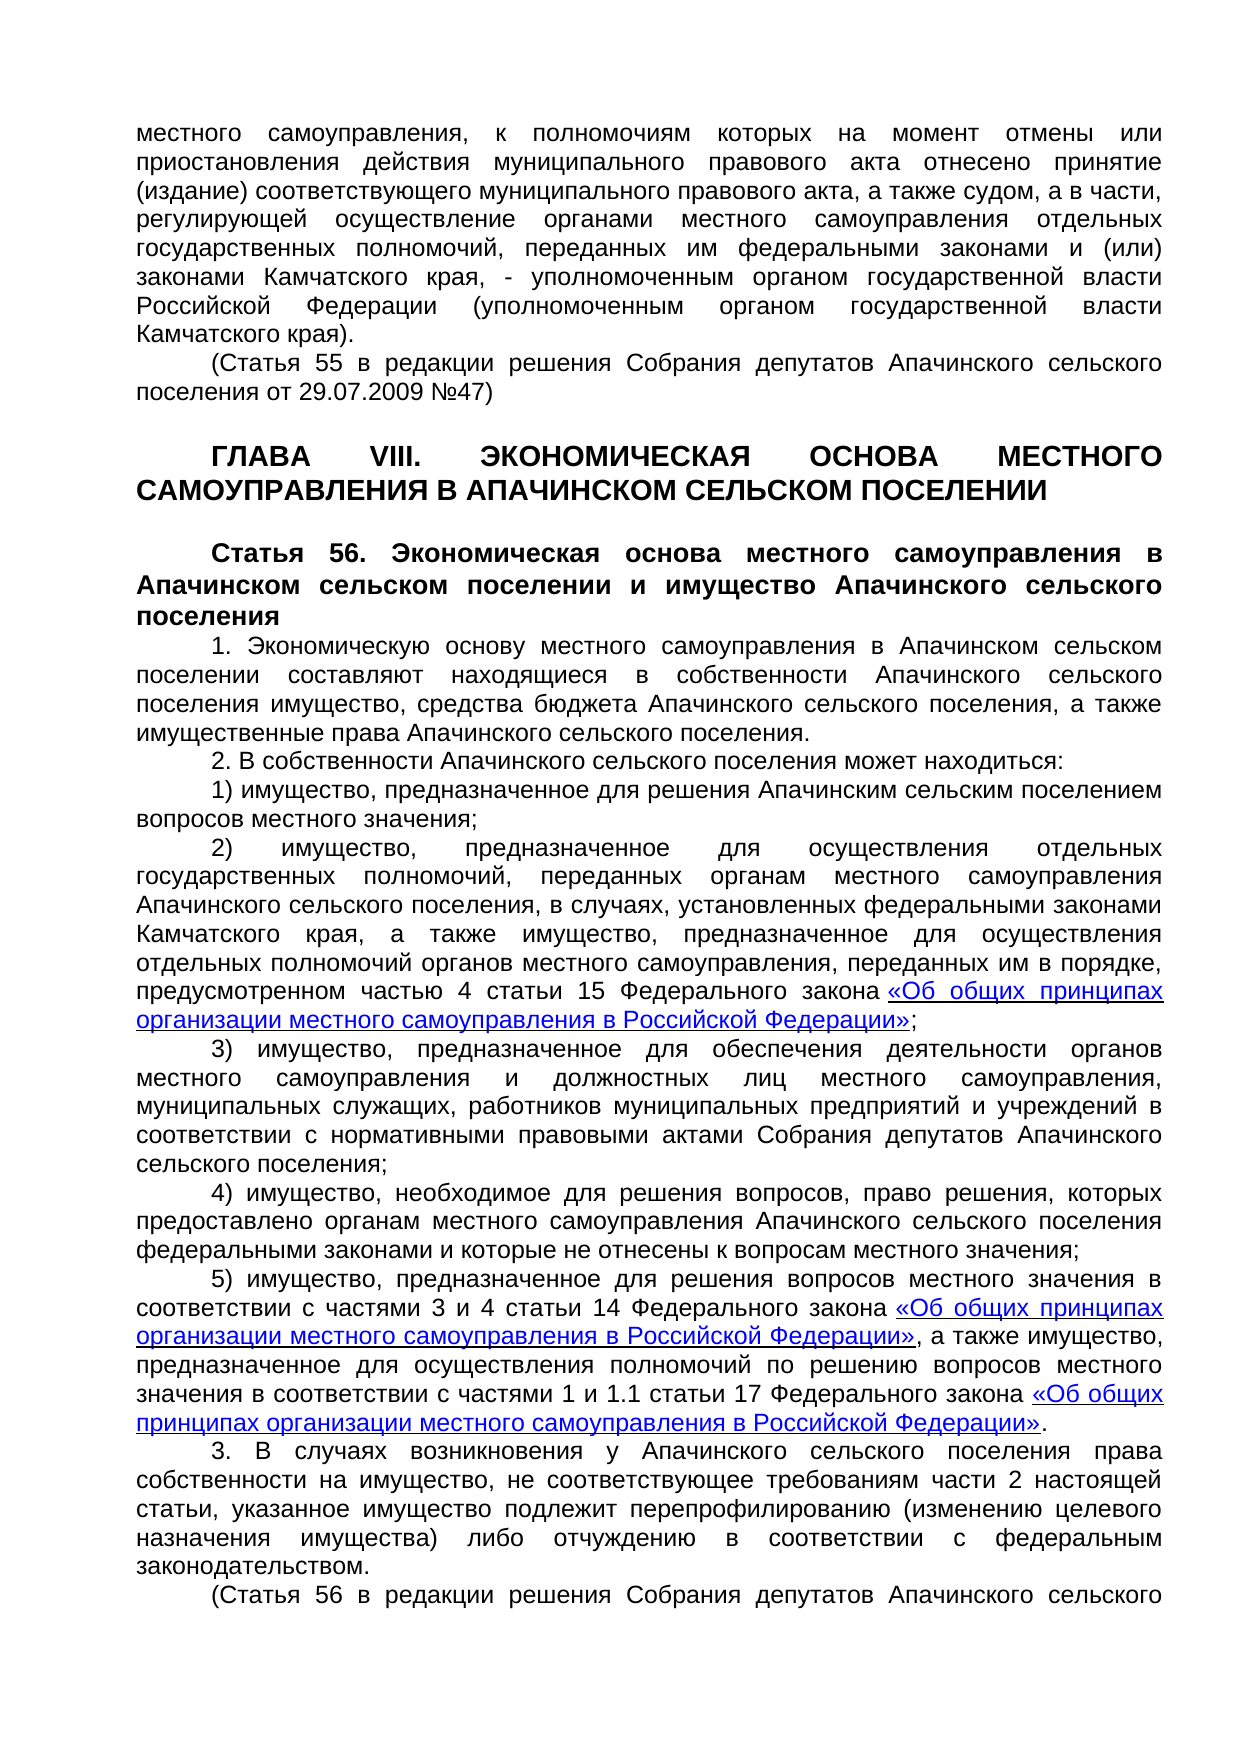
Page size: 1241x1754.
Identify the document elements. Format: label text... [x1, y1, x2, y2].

text 4) имущество, необходимое для решения вопросов, право решения, которых предоставлено органам местного самоуправления Апачинского сельского поселения федеральными законами и которые не отнесены к вопросам местного значения; [136, 1177, 1163, 1264]
text ГЛАВА VIII. ЭКОНОМИЧЕСКАЯ ОСНОВА МЕСТНОГО САМОУПРАВЛЕНИЯ В АПАЧИНСКОМ СЕЛЬСКОМ ПОСЕЛЕНИИ [136, 439, 1163, 506]
text 5) имущество, предназначенное для решения вопросов местного значения в соответствии с частями 3 и 4 статьи 14 Федерального закона «Об общих принципах организации местного самоуправления в Российской Федерации», а также имущество, предназначенное для осуществления полномочий по решению вопросов местного значения в соответствии с частями 1 и 1.1 статьи 17 Федерального закона «Об общих принципах организации местного самоуправления в Российской Федерации». [136, 1264, 1163, 1436]
text 1) имущество, предназначенное для решения Апачинским сельским поселением вопросов местного значения; [136, 775, 1163, 832]
text 3) имущество, предназначенное для обеспечения деятельности органов местного самоуправления и должностных лиц местного самоуправления, муниципальных служащих, работников муниципальных предприятий и учреждений в соответствии с нормативными правовыми актами Собрания депутатов Апачинского сельского поселения; [136, 1034, 1163, 1177]
text (Статья 56 в редакции решения Собрания депутатов Апачинского сельского [136, 1580, 1163, 1609]
text 1. Экономическую основу местного самоуправления в Апачинском сельском поселении составляют находящиеся в собственности Апачинского сельского поселения имущество, средства бюджета Апачинского сельского поселения, а также имущественные права Апачинского сельского поселения. [136, 631, 1163, 746]
text Статья 56. Экономическая основа местного самоуправления в Апачинском сельском поселении и имущество Апачинского сельского поселения [136, 537, 1163, 631]
text (Статья 55 в редакции решения Собрания депутатов Апачинского сельского поселения от 29.07.2009 №47) [136, 348, 1163, 406]
text 3. В случаях возникновения у Апачинского сельского поселения права собственности на имущество, не соответствующее требованиям части 2 настоящей статьи, указанное имущество подлежит перепрофилированию (изменению целевого назначения имущества) либо отчуждению в соответствии с федеральным законодательством. [136, 1436, 1163, 1580]
text местного самоуправления, к полномочиям которых на момент отмены или приостановления действия муниципального правового акта отнесено принятие (издание) соответствующего муниципального правового акта, а также судом, а в части, регулирующей осуществление органами местного самоуправления отдельных государственных полномочий, переданных им федеральными законами и (или) законами Камчатского края, - уполномоченным органом государственной власти Российской Федерации (уполномоченным органом государственной власти Камчатского края). [136, 118, 1163, 348]
text 2. В собственности Апачинского сельского поселения может находиться: [136, 746, 1163, 775]
text 2) имущество, предназначенное для осуществления отдельных государственных полномочий, переданных органам местного самоуправления Апачинского сельского поселения, в случаях, установленных федеральными законами Камчатского края, а также имущество, предназначенное для осуществления отдельных полномочий органов местного самоуправления, переданных им в порядке, предусмотренном частью 4 статьи 15 Федерального закона «Об общих принципах организации местного самоуправления в Российской Федерации»; [136, 832, 1163, 1034]
